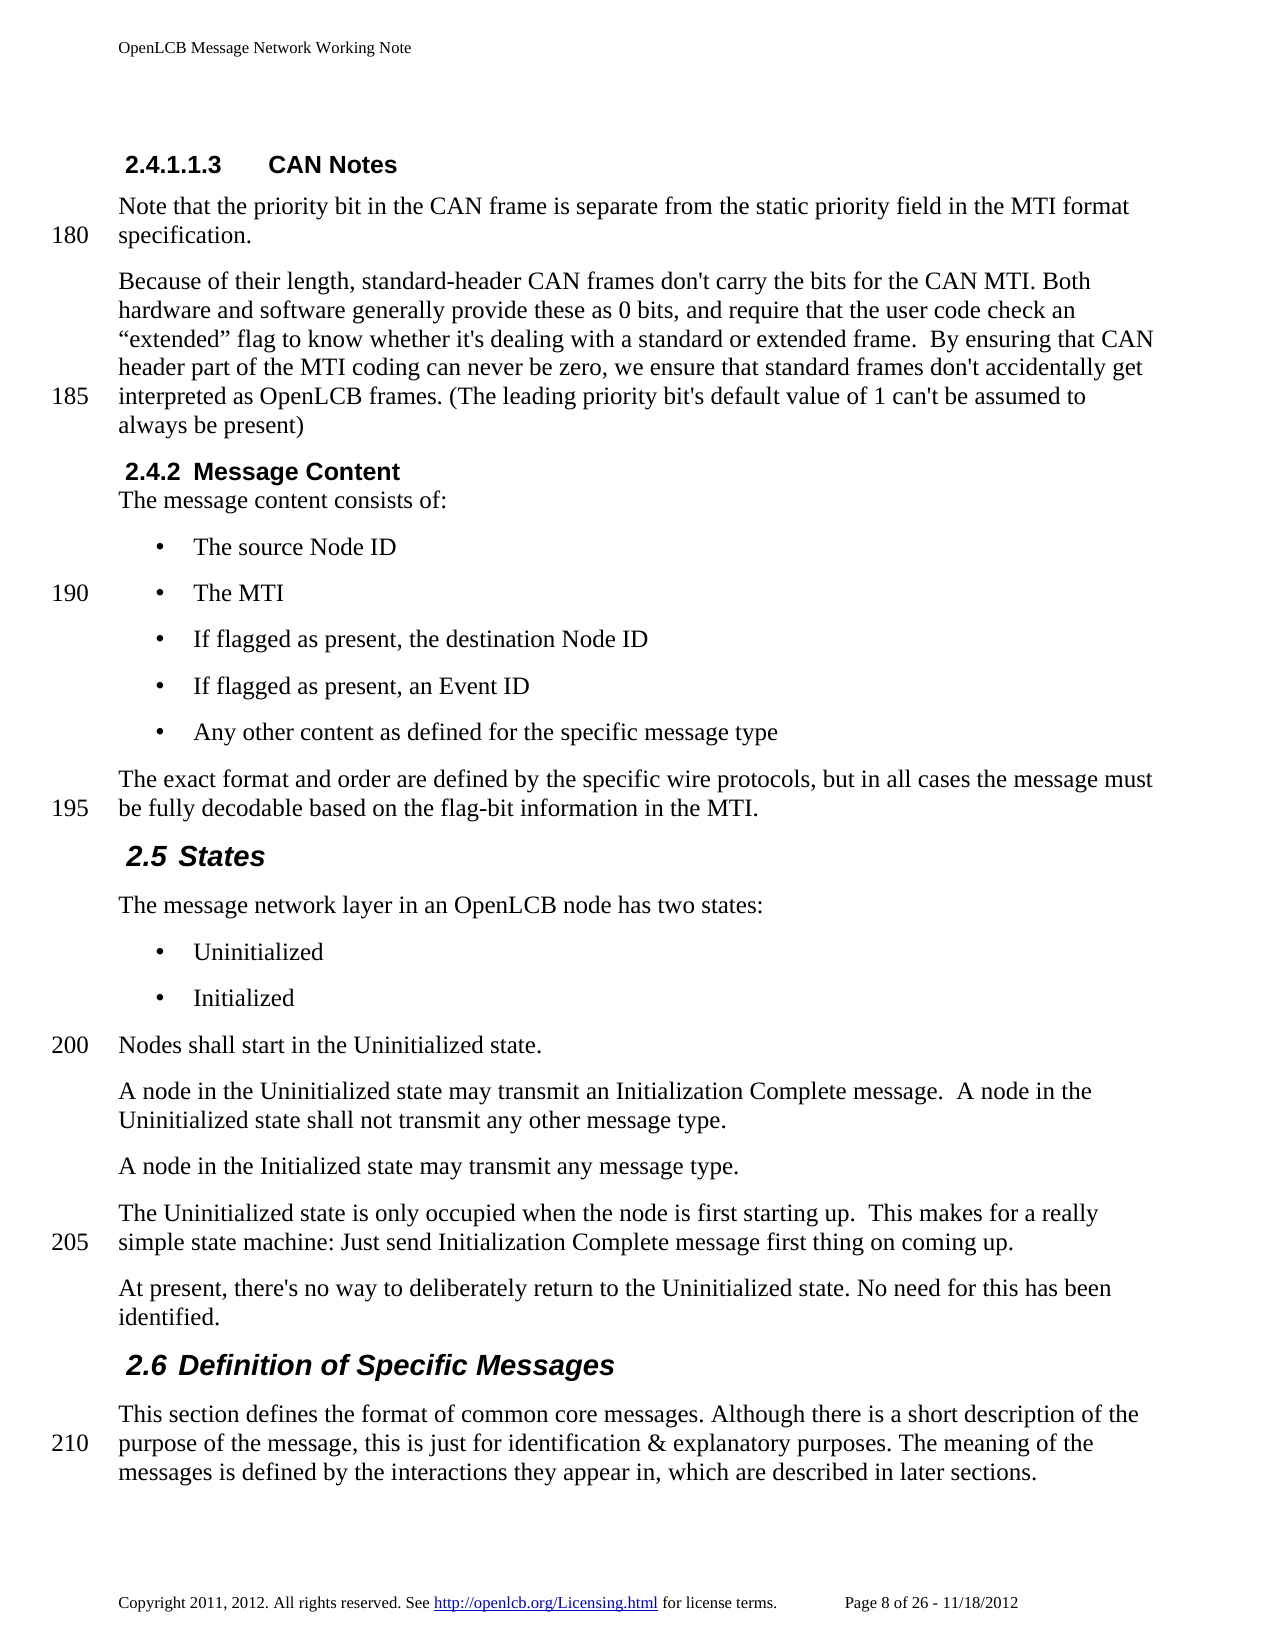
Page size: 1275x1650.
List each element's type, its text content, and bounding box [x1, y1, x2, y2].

text This section defines the format of common core messages. Although there is a short description of the purpose of the message, this is just for identification & explanatory purposes. The meaning of the messages is defined by the interactions they appear in, which are described in later sections. [118, 1399, 1157, 1486]
subtitle CAN Notes [118, 150, 1157, 178]
subtitle States [118, 839, 1157, 873]
list If flagged as present, an Event ID [156, 671, 1157, 700]
list Any other content as defined for the specific message type [156, 717, 1157, 746]
text The message network layer in an OpenLCB node has two states: [118, 890, 1157, 919]
text Note that the priority bit in the CAN frame is separate from the static priority field in the MTI format specification. [118, 191, 1157, 248]
list The source Node ID [156, 532, 1157, 560]
list The MTI [156, 578, 1157, 607]
text The message content consists of: [118, 485, 1157, 514]
text Because of their length, standard-header CAN frames don't carry the bits for the CAN MTI. Both hardware and software generally provide these as 0 bits, and require that the user code check an “extended” flag to know whether it's dealing with a standard or extended frame. By ensuring that CAN header part of the MTI coding can never be zero, we ensure that standard frames don't accidentally get interpreted as OpenLCB frames. (The leading priority bit's default value of 1 can't be assumed to always be present) [118, 266, 1157, 439]
text At present, there's no way to deliberately return to the Uninitialized state. No need for this has been identified. [118, 1273, 1157, 1331]
text A node in the Initialized state may transmit any message type. [118, 1151, 1157, 1180]
subtitle Message Content [118, 456, 1157, 485]
text The exact format and order are defined by the specific wire protocols, but in all cases the message must be fully decodable based on the flag-bit information in the MTI. [118, 764, 1157, 821]
subtitle Definition of Specific Messages [118, 1348, 1157, 1382]
list If flagged as present, the destination Node ID [156, 624, 1157, 653]
list Initialized [156, 983, 1157, 1012]
text A node in the Uninitialized state may transmit an Initialization Complete message. A node in the Uninitialized state shall not transmit any other message type. [118, 1076, 1157, 1134]
text The Uninitialized state is only occupied when the node is first starting up. This makes for a really simple state machine: Just send Initialization Complete message first thing on coming up. [118, 1198, 1157, 1255]
text Nodes shall start in the Uninitialized state. [118, 1030, 1157, 1058]
list Uninitialized [156, 937, 1157, 966]
